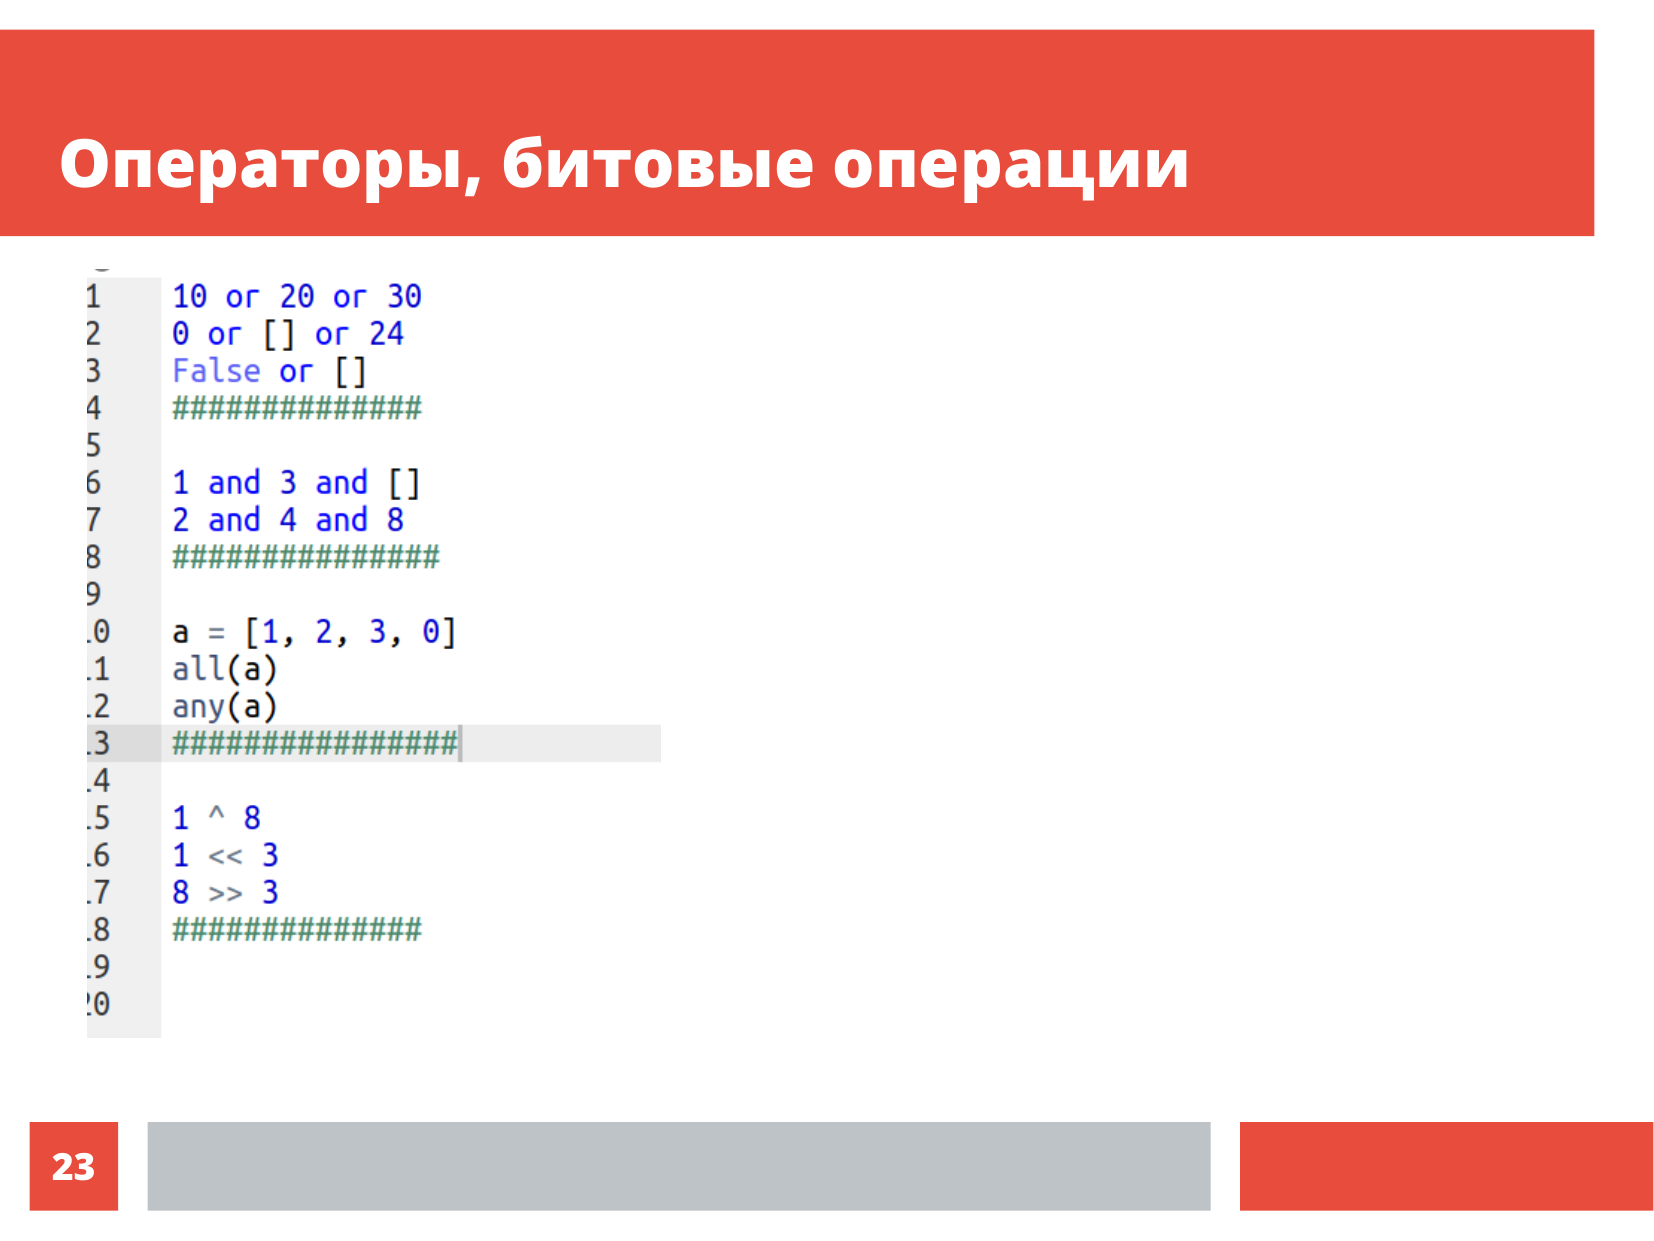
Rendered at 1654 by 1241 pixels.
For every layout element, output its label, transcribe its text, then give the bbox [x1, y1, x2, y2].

picture [87, 269, 661, 1038]
title Операторы, битовые операции [58, 59, 1594, 207]
